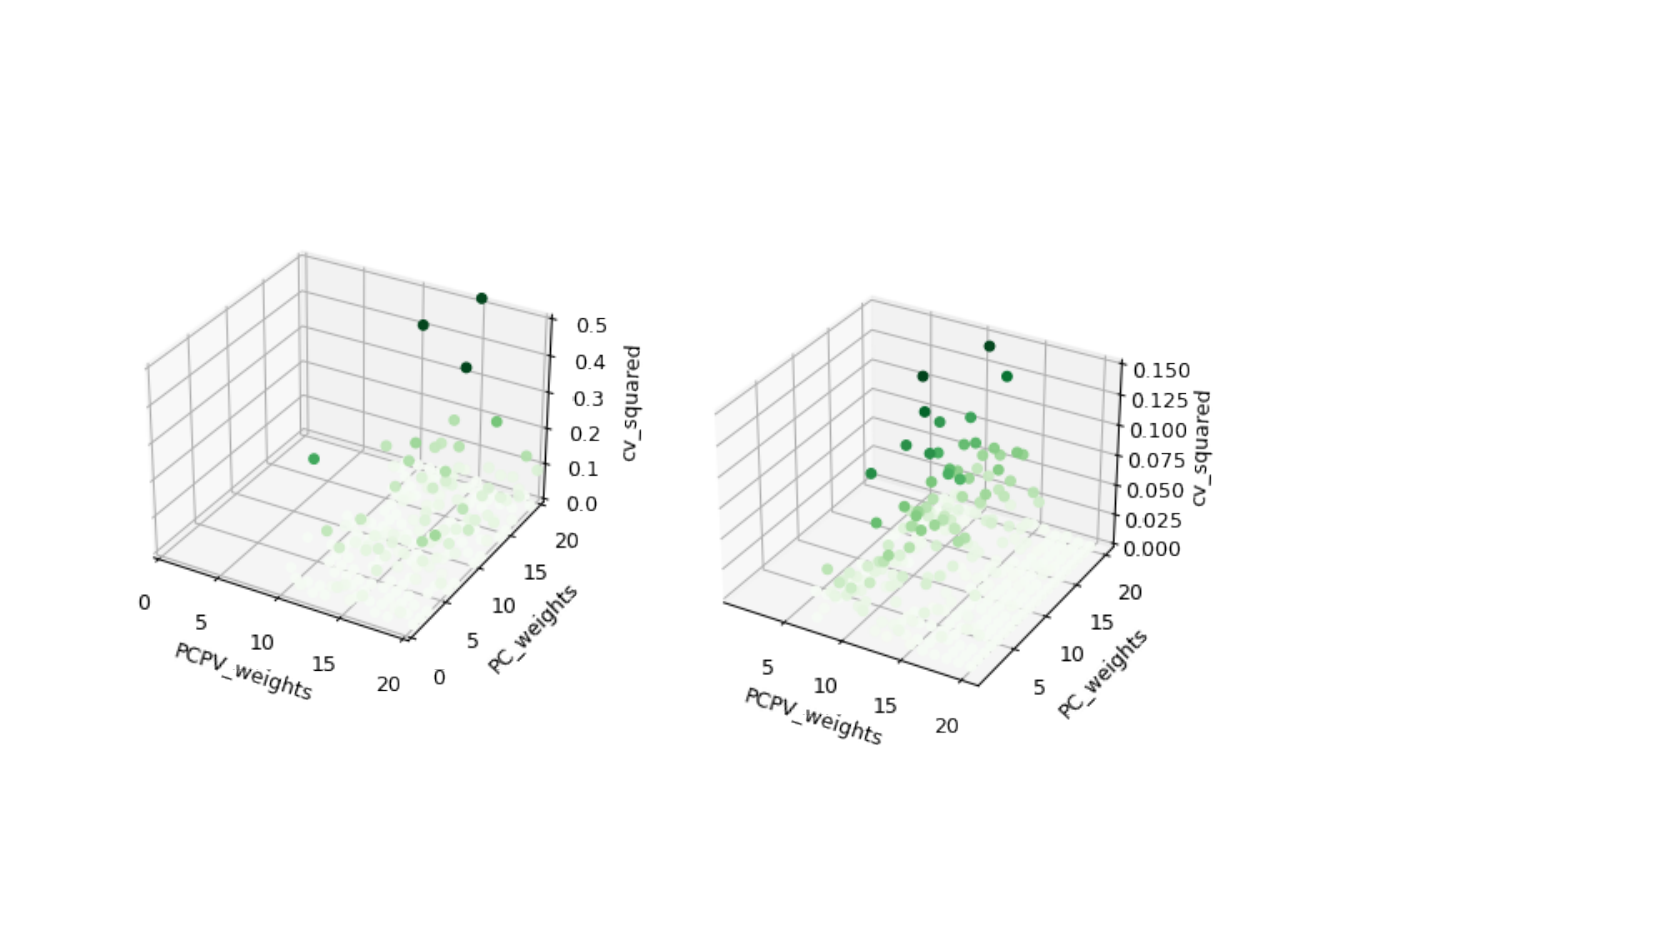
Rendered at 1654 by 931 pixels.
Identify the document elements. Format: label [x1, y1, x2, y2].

picture [675, 248, 1230, 766]
picture [105, 203, 660, 721]
